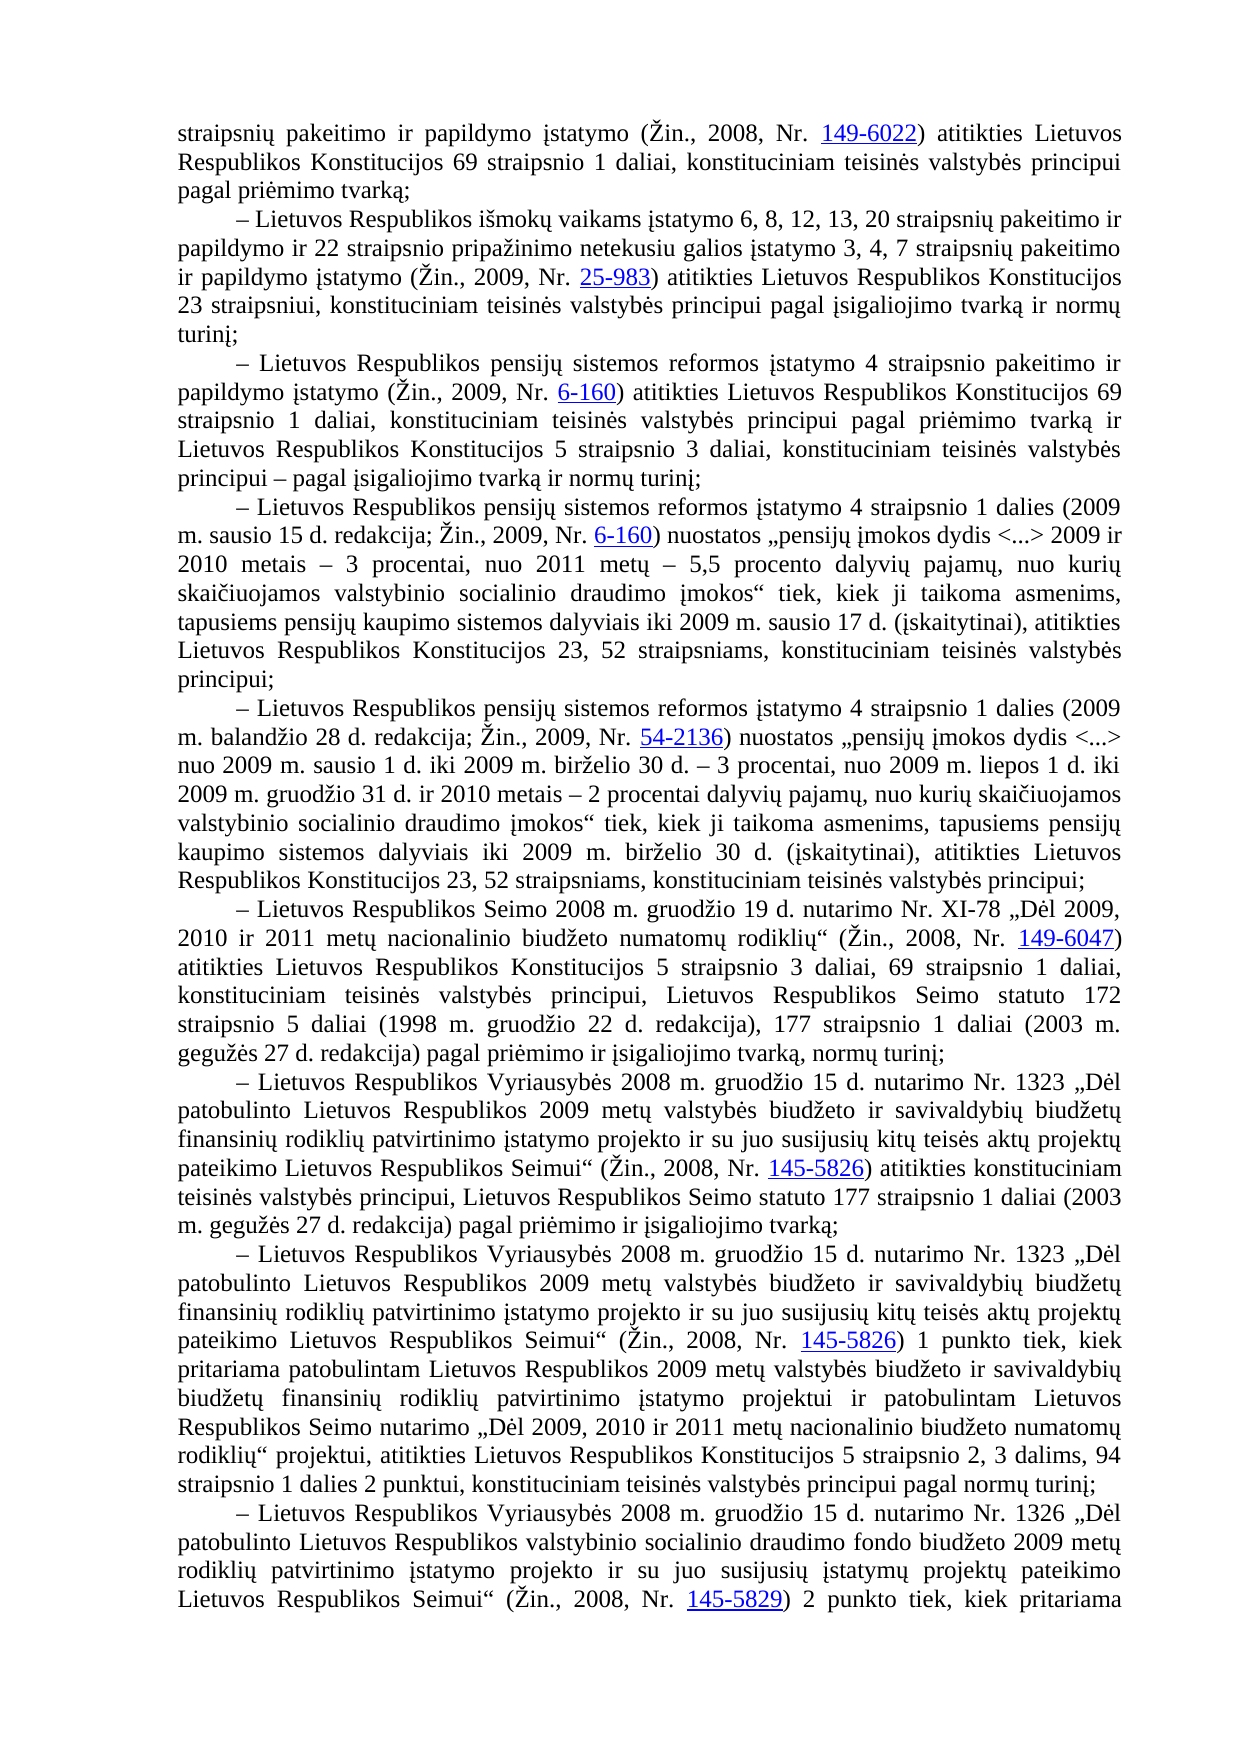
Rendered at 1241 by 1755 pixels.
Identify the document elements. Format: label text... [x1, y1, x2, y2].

text – Lietuvos Respublikos Seimo 2008 m. gruodžio 19 d. nutarimo Nr. XI-78 „Dėl 2009, 2010 ir 2011 metų nacionalinio biudžeto numatomų rodiklių“ (Žin., 2008, Nr. 149-6047) atitikties Lietuvos Respublikos Konstitucijos 5 straipsnio 3 daliai, 69 straipsnio 1 daliai, konstituciniam teisinės valstybės principui, Lietuvos Respublikos Seimo statuto 172 straipsnio 5 daliai (1998 m. gruodžio 22 d. redakcija), 177 straipsnio 1 daliai (2003 m. gegužės 27 d. redakcija) pagal priėmimo ir įsigaliojimo tvarką, normų turinį; [177, 894, 1122, 1067]
text – Lietuvos Respublikos pensijų sistemos reformos įstatymo 4 straipsnio pakeitimo ir papildymo įstatymo (Žin., 2009, Nr. 6-160) atitikties Lietuvos Respublikos Konstitucijos 69 straipsnio 1 daliai, konstituciniam teisinės valstybės principui pagal priėmimo tvarką ir Lietuvos Respublikos Konstitucijos 5 straipsnio 3 daliai, konstituciniam teisinės valstybės principui – pagal įsigaliojimo tvarką ir normų turinį; [177, 348, 1122, 492]
text – Lietuvos Respublikos pensijų sistemos reformos įstatymo 4 straipsnio 1 dalies (2009 m. balandžio 28 d. redakcija; Žin., 2009, Nr. 54-2136) nuostatos „pensijų įmokos dydis <...> nuo 2009 m. sausio 1 d. iki 2009 m. birželio 30 d. – 3 procentai, nuo 2009 m. liepos 1 d. iki 2009 m. gruodžio 31 d. ir 2010 metais – 2 procentai dalyvių pajamų, nuo kurių skaičiuojamos valstybinio socialinio draudimo įmokos“ tiek, kiek ji taikoma asmenims, tapusiems pensijų kaupimo sistemos dalyviais iki 2009 m. birželio 30 d. (įskaitytinai), atitikties Lietuvos Respublikos Konstitucijos 23, 52 straipsniams, konstituciniam teisinės valstybės principui; [177, 693, 1122, 894]
text – Lietuvos Respublikos Vyriausybės 2008 m. gruodžio 15 d. nutarimo Nr. 1323 „Dėl patobulinto Lietuvos Respublikos 2009 metų valstybės biudžeto ir savivaldybių biudžetų finansinių rodiklių patvirtinimo įstatymo projekto ir su juo susijusių kitų teisės aktų projektų pateikimo Lietuvos Respublikos Seimui“ (Žin., 2008, Nr. 145-5826) atitikties konstituciniam teisinės valstybės principui, Lietuvos Respublikos Seimo statuto 177 straipsnio 1 daliai (2003 m. gegužės 27 d. redakcija) pagal priėmimo ir įsigaliojimo tvarką; [177, 1067, 1122, 1239]
text – Lietuvos Respublikos pensijų sistemos reformos įstatymo 4 straipsnio 1 dalies (2009 m. sausio 15 d. redakcija; Žin., 2009, Nr. 6-160) nuostatos „pensijų įmokos dydis <...> 2009 ir 2010 metais – 3 procentai, nuo 2011 metų – 5,5 procento dalyvių pajamų, nuo kurių skaičiuojamos valstybinio socialinio draudimo įmokos“ tiek, kiek ji taikoma asmenims, tapusiems pensijų kaupimo sistemos dalyviais iki 2009 m. sausio 17 d. (įskaitytinai), atitikties Lietuvos Respublikos Konstitucijos 23, 52 straipsniams, konstituciniam teisinės valstybės principui; [177, 492, 1122, 693]
text – Lietuvos Respublikos Vyriausybės 2008 m. gruodžio 15 d. nutarimo Nr. 1326 „Dėl patobulinto Lietuvos Respublikos valstybinio socialinio draudimo fondo biudžeto 2009 metų rodiklių patvirtinimo įstatymo projekto ir su juo susijusių įstatymų projektų pateikimo Lietuvos Respublikos Seimui“ (Žin., 2008, Nr. 145-5829) 2 punkto tiek, kiek pritariama [177, 1498, 1122, 1613]
text – Lietuvos Respublikos išmokų vaikams įstatymo 6, 8, 12, 13, 20 straipsnių pakeitimo ir papildymo ir 22 straipsnio pripažinimo netekusiu galios įstatymo 3, 4, 7 straipsnių pakeitimo ir papildymo įstatymo (Žin., 2009, Nr. 25-983) atitikties Lietuvos Respublikos Konstitucijos 23 straipsniui, konstituciniam teisinės valstybės principui pagal įsigaliojimo tvarką ir normų turinį; [177, 204, 1122, 348]
text straipsnių pakeitimo ir papildymo įstatymo (Žin., 2008, Nr. 149-6022) atitikties Lietuvos Respublikos Konstitucijos 69 straipsnio 1 daliai, konstituciniam teisinės valstybės principui pagal priėmimo tvarką; [177, 118, 1122, 204]
text – Lietuvos Respublikos Vyriausybės 2008 m. gruodžio 15 d. nutarimo Nr. 1323 „Dėl patobulinto Lietuvos Respublikos 2009 metų valstybės biudžeto ir savivaldybių biudžetų finansinių rodiklių patvirtinimo įstatymo projekto ir su juo susijusių kitų teisės aktų projektų pateikimo Lietuvos Respublikos Seimui“ (Žin., 2008, Nr. 145-5826) 1 punkto tiek, kiek pritariama patobulintam Lietuvos Respublikos 2009 metų valstybės biudžeto ir savivaldybių biudžetų finansinių rodiklių patvirtinimo įstatymo projektui ir patobulintam Lietuvos Respublikos Seimo nutarimo „Dėl 2009, 2010 ir 2011 metų nacionalinio biudžeto numatomų rodiklių“ projektui, atitikties Lietuvos Respublikos Konstitucijos 5 straipsnio 2, 3 dalims, 94 straipsnio 1 dalies 2 punktui, konstituciniam teisinės valstybės principui pagal normų turinį; [177, 1239, 1122, 1498]
